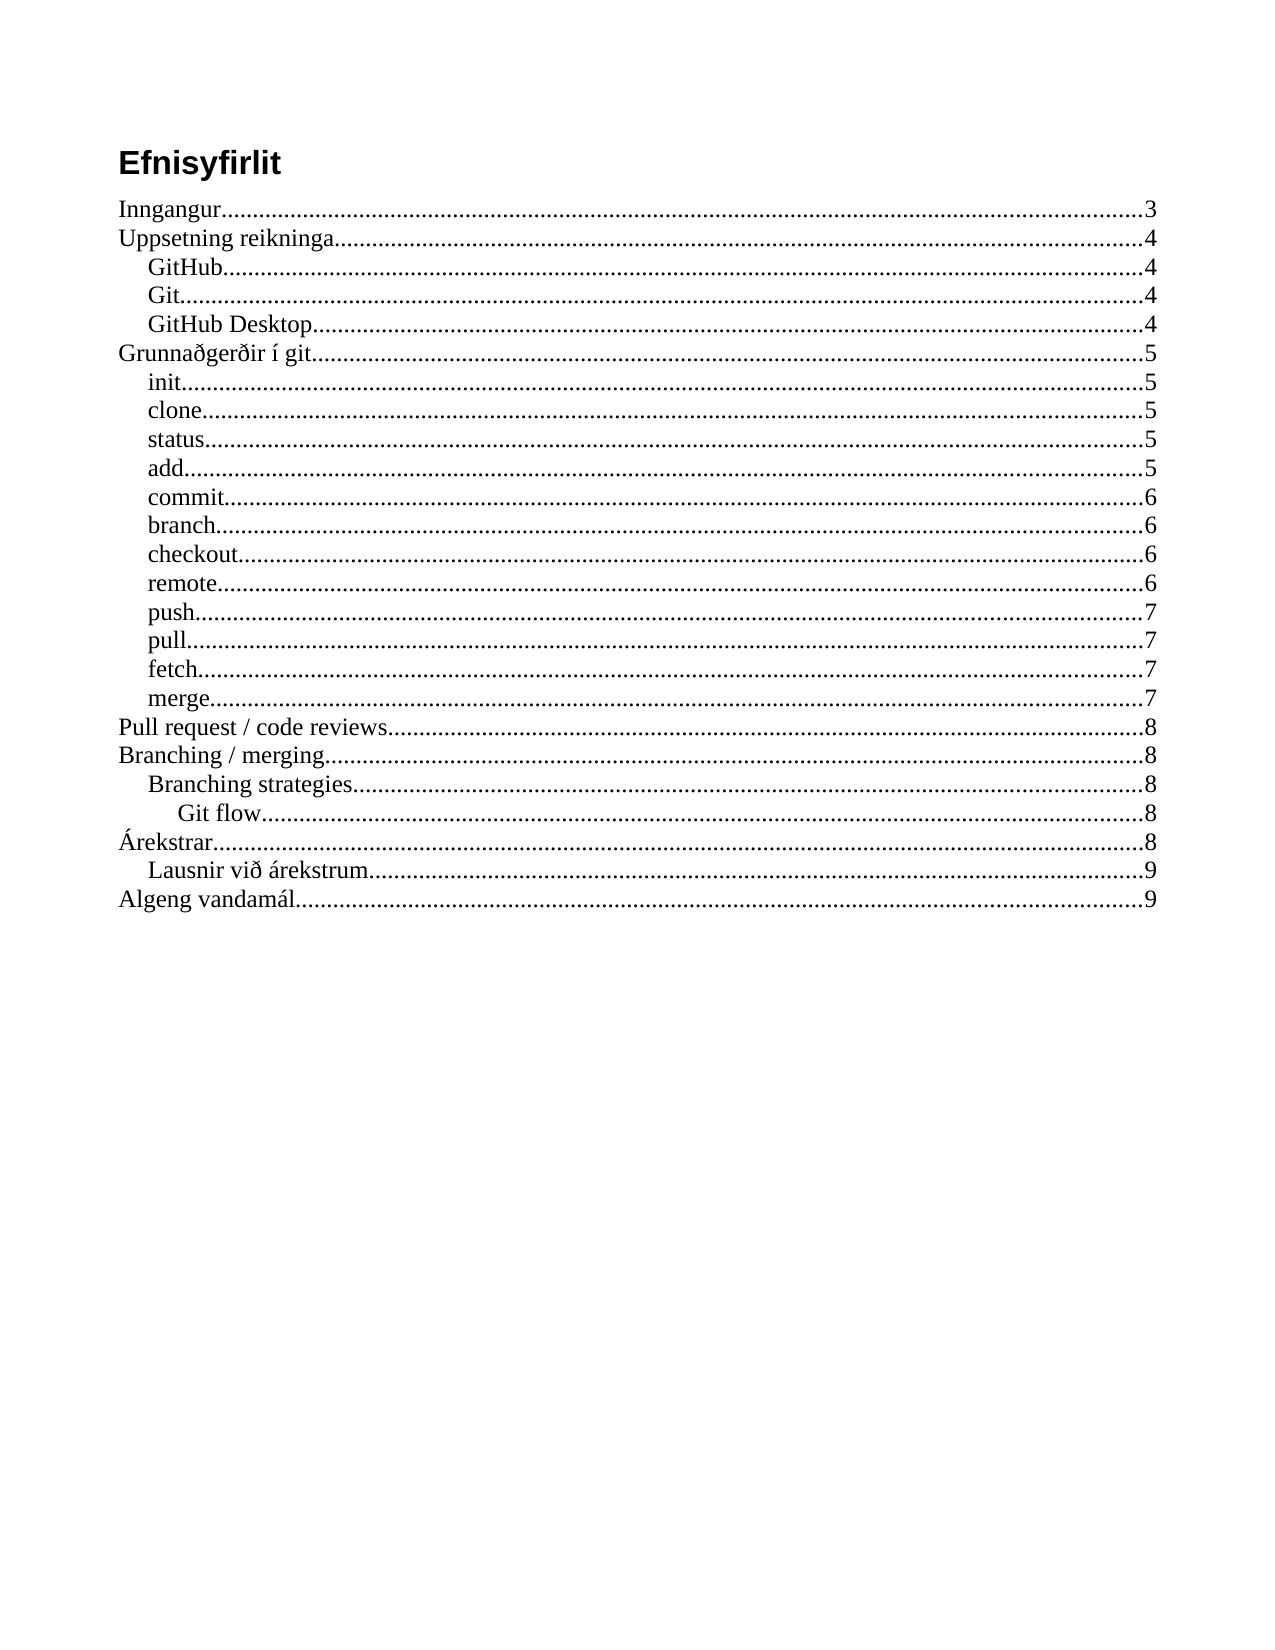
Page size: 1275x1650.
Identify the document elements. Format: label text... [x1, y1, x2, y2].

text status 5 [148, 424, 1157, 453]
text GitHub Desktop 4 [148, 309, 1157, 338]
text clone 5 [148, 395, 1157, 424]
text Git 4 [148, 280, 1157, 309]
text Branching / merging 8 [118, 740, 1157, 769]
text commit 6 [148, 482, 1157, 510]
text init 5 [148, 367, 1157, 395]
text Pull request / code reviews 8 [118, 712, 1157, 740]
text Grunnaðgerðir í git 5 [118, 338, 1157, 367]
text Inngangur 3 [118, 194, 1157, 223]
text Git flow 8 [177, 798, 1157, 827]
text add 5 [148, 453, 1157, 482]
text fetch 7 [148, 654, 1157, 683]
text merge 7 [148, 683, 1157, 712]
text GitHub 4 [148, 252, 1157, 280]
text Branching strategies 8 [148, 769, 1157, 798]
text push 7 [148, 597, 1157, 625]
text Árekstrar 8 [118, 827, 1157, 855]
text remote 6 [148, 568, 1157, 597]
text Lausnir við árekstrum 9 [148, 855, 1157, 884]
text Algeng vandamál 9 [118, 884, 1157, 913]
text pull 7 [148, 625, 1157, 654]
text Uppsetning reikninga 4 [118, 223, 1157, 252]
subtitle Efnisyfirlit [118, 143, 1157, 182]
text branch 6 [148, 510, 1157, 539]
text checkout 6 [148, 539, 1157, 568]
